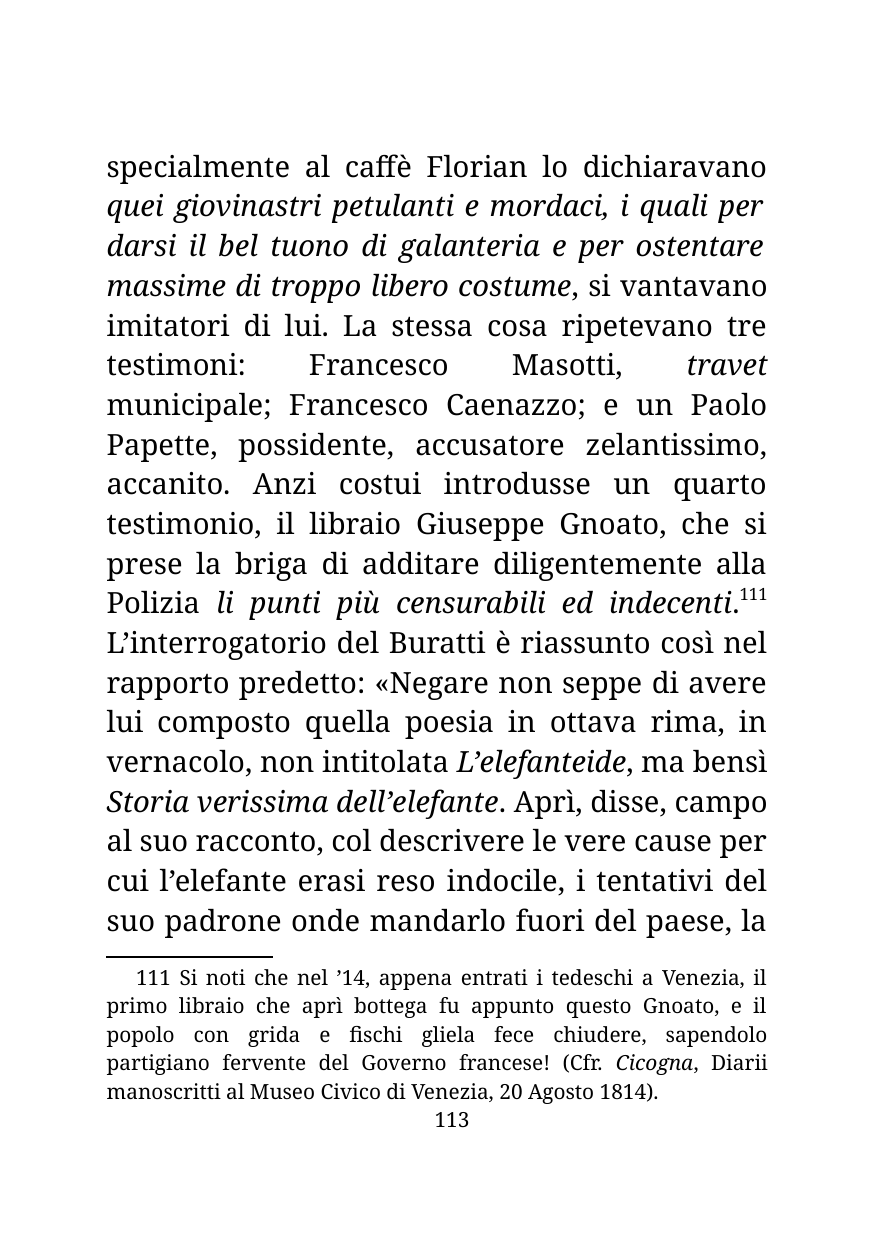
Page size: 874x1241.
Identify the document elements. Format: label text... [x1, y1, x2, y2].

text Si noti che nel ’14, appena entrati i tedeschi a Venezia, il primo libraio che aprì bottega fu appunto questo Gnoato, e il popolo con grida e fischi gliela fece chiudere, sapendolo partigiano fervente del Governo francese! (Cfr. Cicogna, Diarii manoscritti al Museo Civico di Venezia, 20 Agosto 1814). [106, 963, 768, 1105]
text specialmente al caffè Florian lo dichiaravano quei giovinastri petulanti e mordaci, i quali per darsi il bel tuono di galanteria e per ostentare massime di troppo libero costume, si vantavano imitatori di lui. La stessa cosa ripetevano tre testimoni: Francesco Masotti, travet municipale; Francesco Caenazzo; e un Paolo Papette, possidente, accusatore zelantissimo, accanito. Anzi costui introdusse un quarto testimonio, il libraio Giuseppe Gnoato, che si prese la briga di additare diligentemente alla Polizia li punti più censurabili ed indecenti. L’interrogatorio del Buratti è riassunto così nel rapporto predetto: «Negare non seppe di avere lui composto quella poesia in ottava rima, in vernacolo, non intitolata L’elefanteide, ma bensì Storia verissima dell’elefante. Aprì, disse, campo al suo racconto, col descrivere le vere cause per cui l’elefante erasi reso indocile, i tentativi del suo padrone onde mandarlo fuori del paese, la [106, 146, 768, 940]
